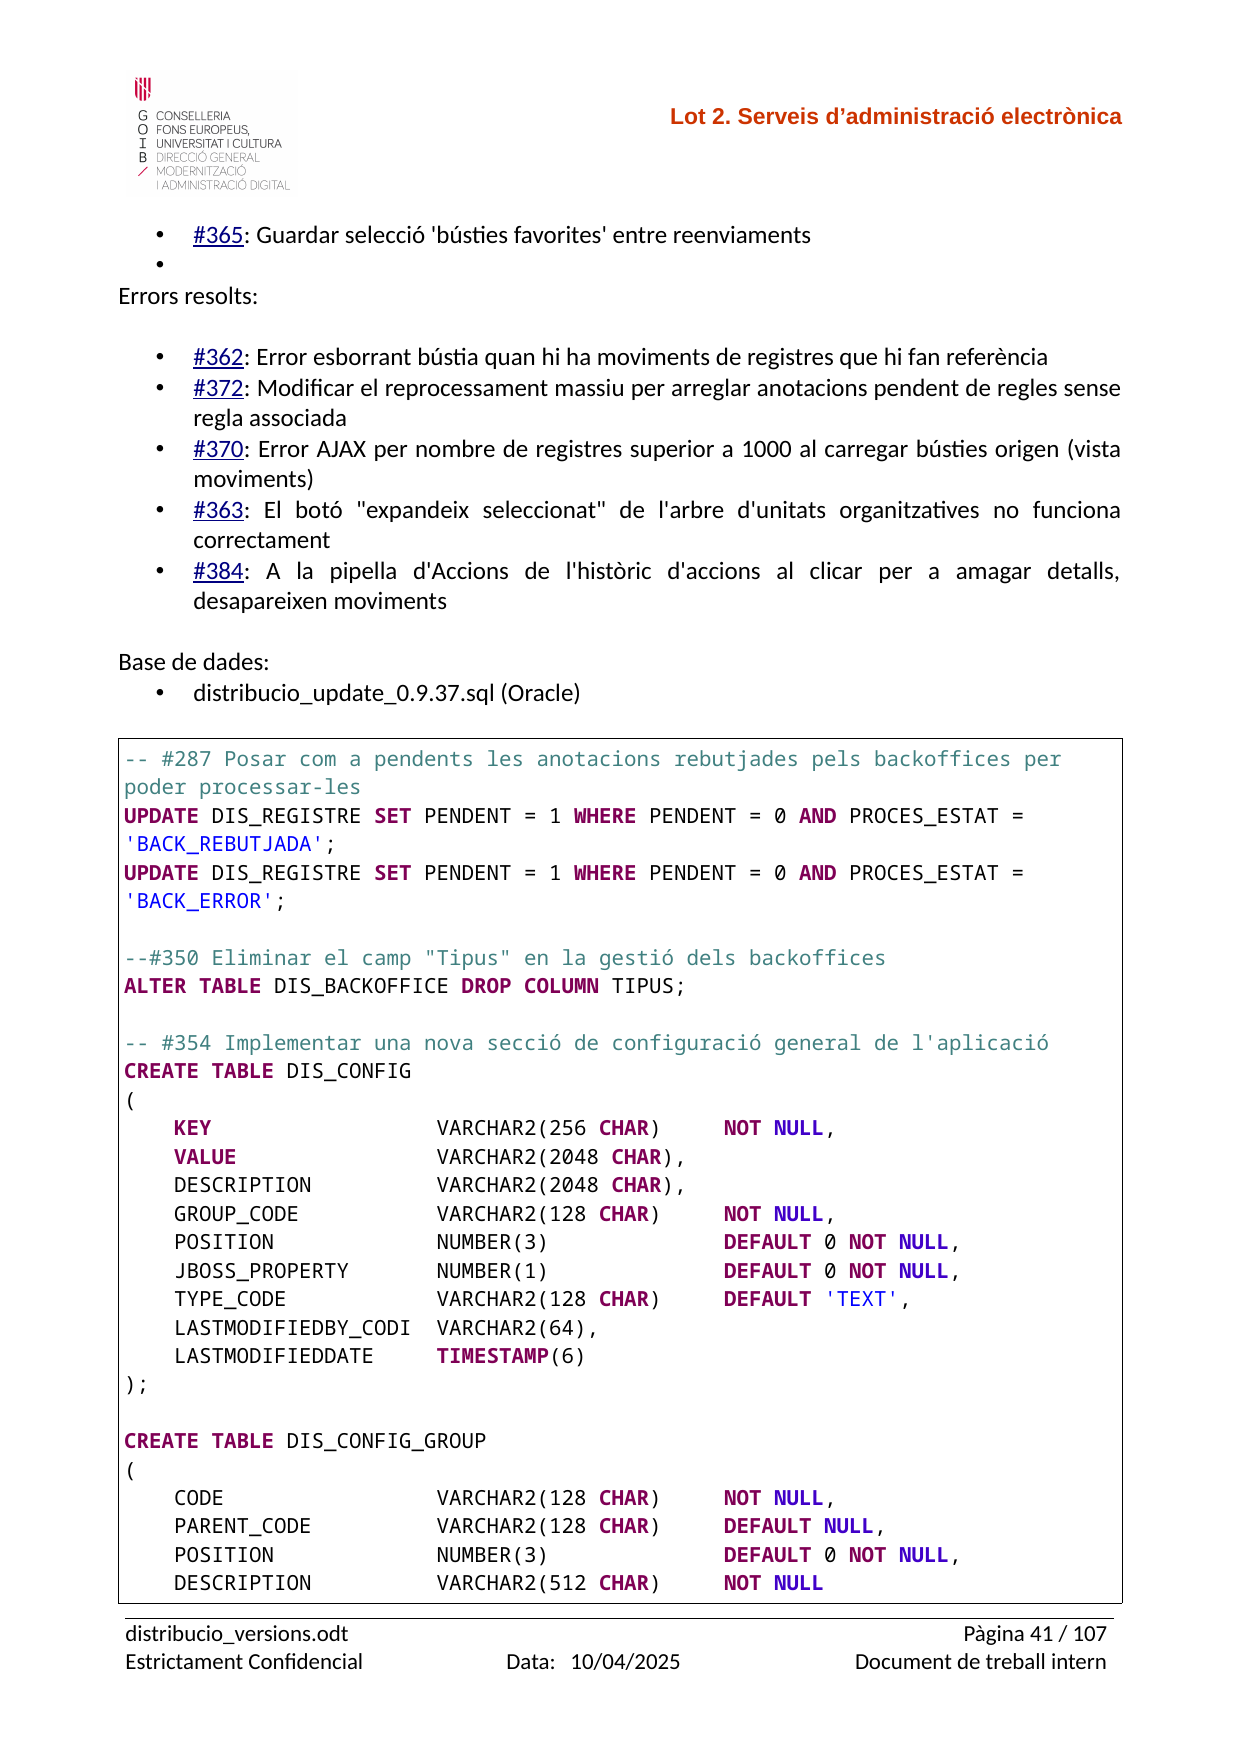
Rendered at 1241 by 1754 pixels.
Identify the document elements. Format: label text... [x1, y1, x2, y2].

picture [126, 70, 299, 197]
text Base de dades: [118, 646, 1122, 677]
list #372: Modificar el reprocessament massiu per arreglar anotacions pendent de regles sense regla associada [156, 372, 1122, 433]
list #365: Guardar selecció 'bústies favorites' entre reenviaments [156, 219, 1122, 250]
list #384: A la pipella d'Accions de l'històric d'accions al clicar per a amagar detalls, desapareixen moviments [156, 555, 1122, 616]
text Errors resolts: [118, 280, 1122, 311]
list #363: El botó "expandeix seleccionat" de l'arbre d'unitats organitzatives no funciona correctament [156, 494, 1122, 555]
list #362: Error esborrant bústia quan hi ha moviments de registres que hi fan referència [156, 341, 1122, 372]
table_header -- #287 Posar com a pendents les anotacions rebutjades pels backoffices per poder processar-les UPDATE DIS_REGISTRE SET PENDENT = 1 WHERE PENDENT = 0 AND PROCES_ESTAT = 'BACK_REBUTJADA'; UPDATE DIS_REGISTRE SET PENDENT = 1 WHERE PENDENT = 0 AND PROCES_ESTAT = 'BACK_ERROR'; --#350 Eliminar el camp "Tipus" en la gestió dels backoffices ALTER TABLE DIS_BACKOFFICE DROP COLUMN TIPUS; -- #354 Implementar una nova secció de configuració general de l'aplicació CREATE TABLE DIS_CONFIG ( KEY VARCHAR2(256 CHAR) NOT NULL, VALUE VARCHAR2(2048 CHAR), DESCRIPTION VARCHAR2(2048 CHAR), GROUP_CODE VARCHAR2(128 CHAR) NOT NULL, POSITION NUMBER(3) DEFAULT 0 NOT NULL, JBOSS_PROPERTY NUMBER(1) DEFAULT 0 NOT NULL, TYPE_CODE VARCHAR2(128 CHAR) DEFAULT 'TEXT', LASTMODIFIEDBY_CODI VARCHAR2(64), LASTMODIFIEDDATE TIMESTAMP(6) ); CREATE TABLE DIS_CONFIG_GROUP ( CODE VARCHAR2(128 CHAR) NOT NULL, PARENT_CODE VARCHAR2(128 CHAR) DEFAULT NULL, POSITION NUMBER(3) DEFAULT 0 NOT NULL, DESCRIPTION VARCHAR2(512 CHAR) NOT NULL [119, 739, 1122, 1603]
list distribucio_update_0.9.37.sql (Oracle) [156, 677, 1122, 707]
list #370: Error AJAX per nombre de registres superior a 1000 al carregar bústies origen (vista moviments) [156, 433, 1122, 494]
